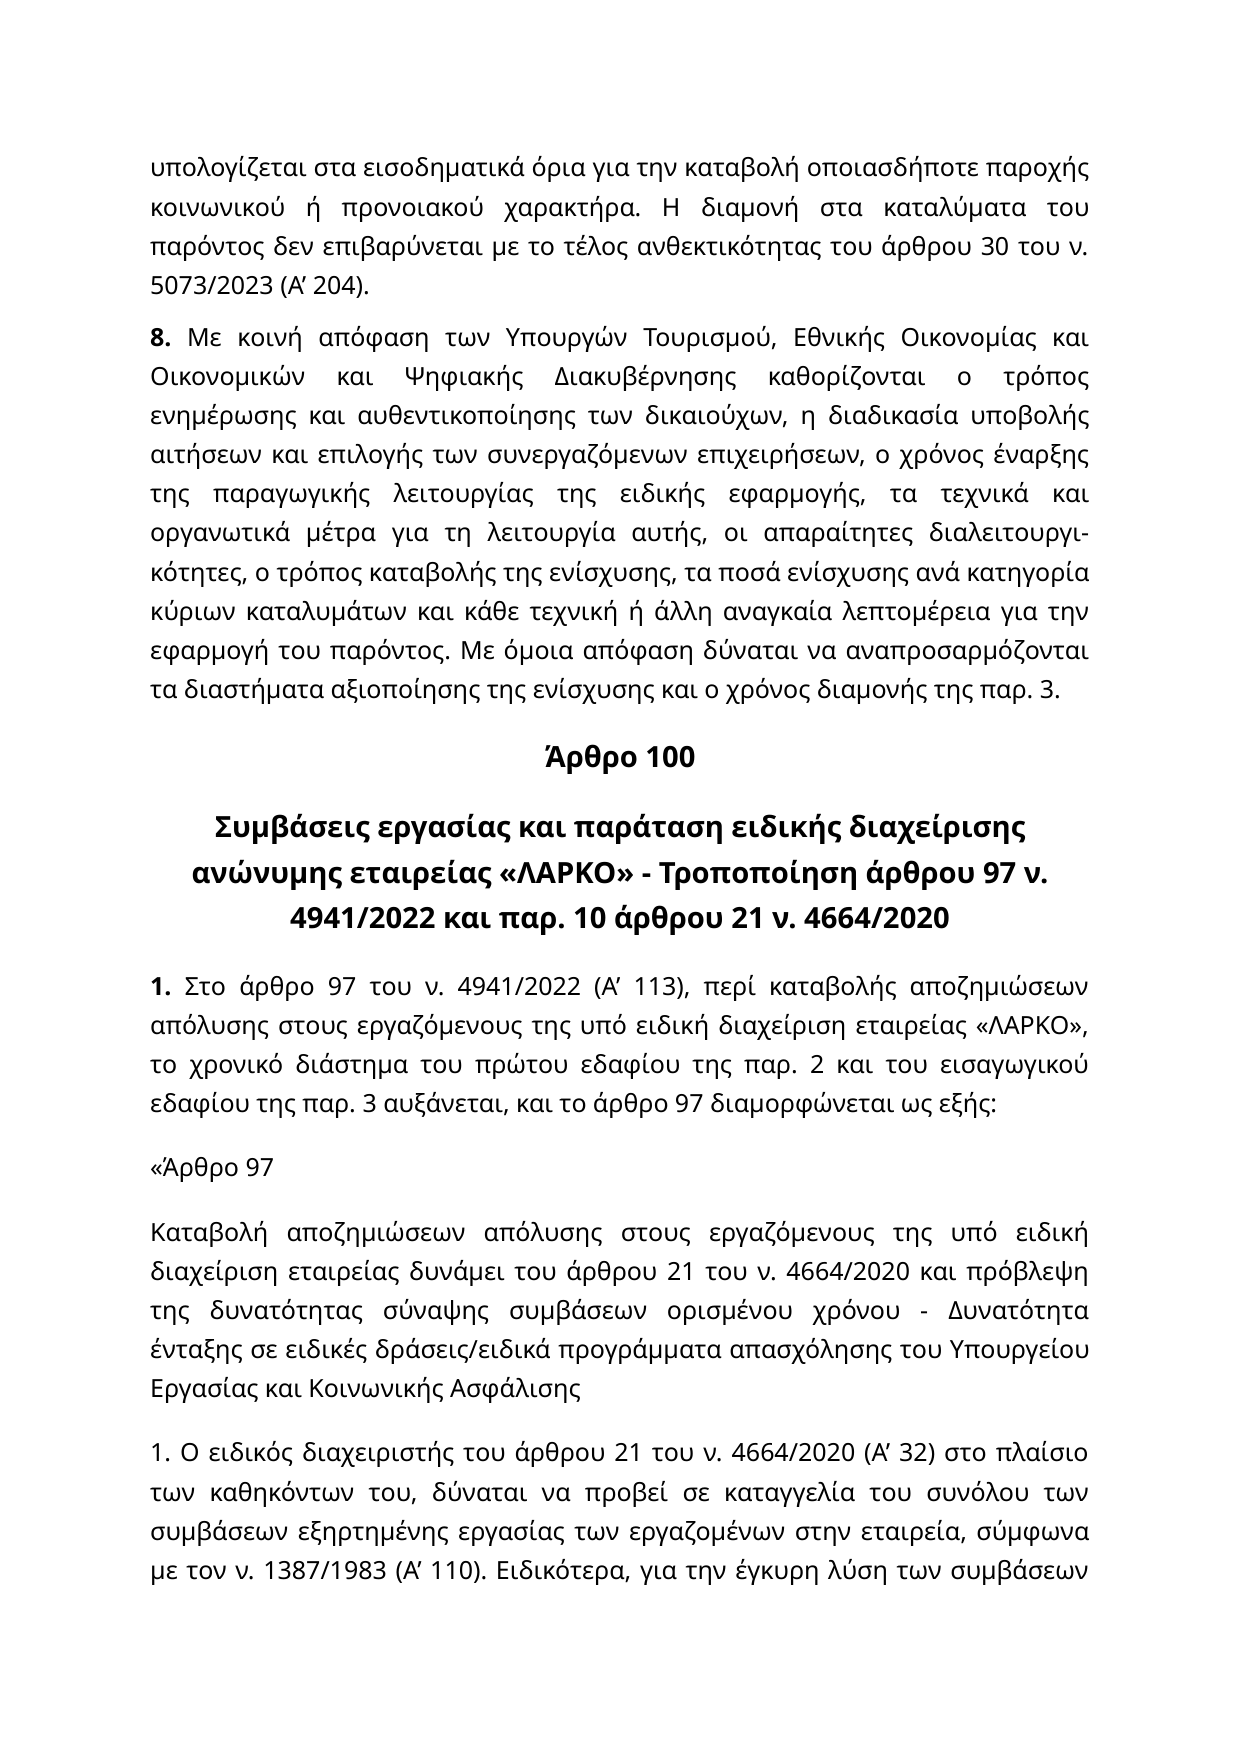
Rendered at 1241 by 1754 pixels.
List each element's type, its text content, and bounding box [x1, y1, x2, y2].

text 1. Στο άρθρο 97 του ν. 4941/2022 (Α’ 113), περί καταβολής αποζημιώσεων απόλυσης στους εργαζόμενους της υπό ειδική διαχείριση εταιρείας «ΛΑΡΚΟ», το χρονικό διάστημα του πρώτου εδαφίου της παρ. 2 και του εισαγωγικού εδαφίου της παρ. 3 αυξάνεται, και το άρθρο 97 διαμορφώνεται ως εξής: [150, 968, 1090, 1120]
subtitle Άρθρο 100 [150, 736, 1090, 776]
subtitle Συμβάσεις εργασίας και παράταση ειδικής διαχείρισης ανώνυμης εταιρείας «ΛΑΡΚΟ» - Τροποποίηση άρθρου 97 ν. 4941/2022 και παρ. 10 άρθρου 21 ν. 4664/2020 [150, 806, 1090, 937]
text 8. Με κοινή απόφαση των Υπουργών Τουρισμού, Εθνικής Οικονομίας και Οικονομικών και Ψηφιακής Διακυβέρνησης καθορίζονται ο τρόπος ενημέρωσης και αυθεντικοποίησης των δικαιούχων, η διαδικασία υποβολής αιτήσεων και επιλογής των συνεργαζόμενων επιχειρήσεων, ο χρόνος έναρξης της παραγωγικής λειτουργίας της ειδικής εφαρμογής, τα τεχνικά και οργανωτικά μέτρα για τη λειτουργία αυτής, οι απαραίτητες διαλειτουργι- κότητες, ο τρόπος καταβολής της ενίσχυσης, τα ποσά ενίσχυσης ανά κατηγορία κύριων καταλυμάτων και κάθε τεχνική ή άλλη αναγκαία λεπτομέρεια για την εφαρμογή του παρόντος. Με όμοια απόφαση δύναται να αναπροσαρμόζονται τα διαστήματα αξιοποίησης της ενίσχυσης και ο χρόνος διαμονής της παρ. 3. [150, 319, 1090, 706]
text Καταβολή αποζημιώσεων απόλυσης στους εργαζόμενους της υπό ειδική διαχείριση εταιρείας δυνάμει του άρθρου 21 του ν. 4664/2020 και πρόβλεψη της δυνατότητας σύναψης συμβάσεων ορισμένου χρόνου - Δυνατότητα ένταξης σε ειδικές δράσεις/ειδικά προγράμματα απασχόλησης του Υπουργείου Εργασίας και Κοινωνικής Ασφάλισης [150, 1214, 1090, 1405]
text 1. Ο ειδικός διαχειριστής του άρθρου 21 του ν. 4664/2020 (Α’ 32) στο πλαίσιο των καθηκόντων του, δύναται να προβεί σε καταγγελία του συνόλου των συμβάσεων εξηρτημένης εργασίας των εργαζομένων στην εταιρεία, σύμφωνα με τον ν. 1387/1983 (Α’ 110). Ειδικότερα, για την έγκυρη λύση των συμβάσεων [150, 1435, 1090, 1587]
text υπολογίζεται στα εισοδηματικά όρια για την καταβολή οποιασδήποτε παροχής κοινωνικού ή προνοιακού χαρακτήρα. Η διαμονή στα καταλύματα του παρόντος δεν επιβαρύνεται με το τέλος ανθεκτικότητας του άρθρου 30 του ν. 5073/2023 (Α’ 204). [150, 150, 1090, 302]
text «Άρθρο 97 [150, 1150, 1090, 1184]
